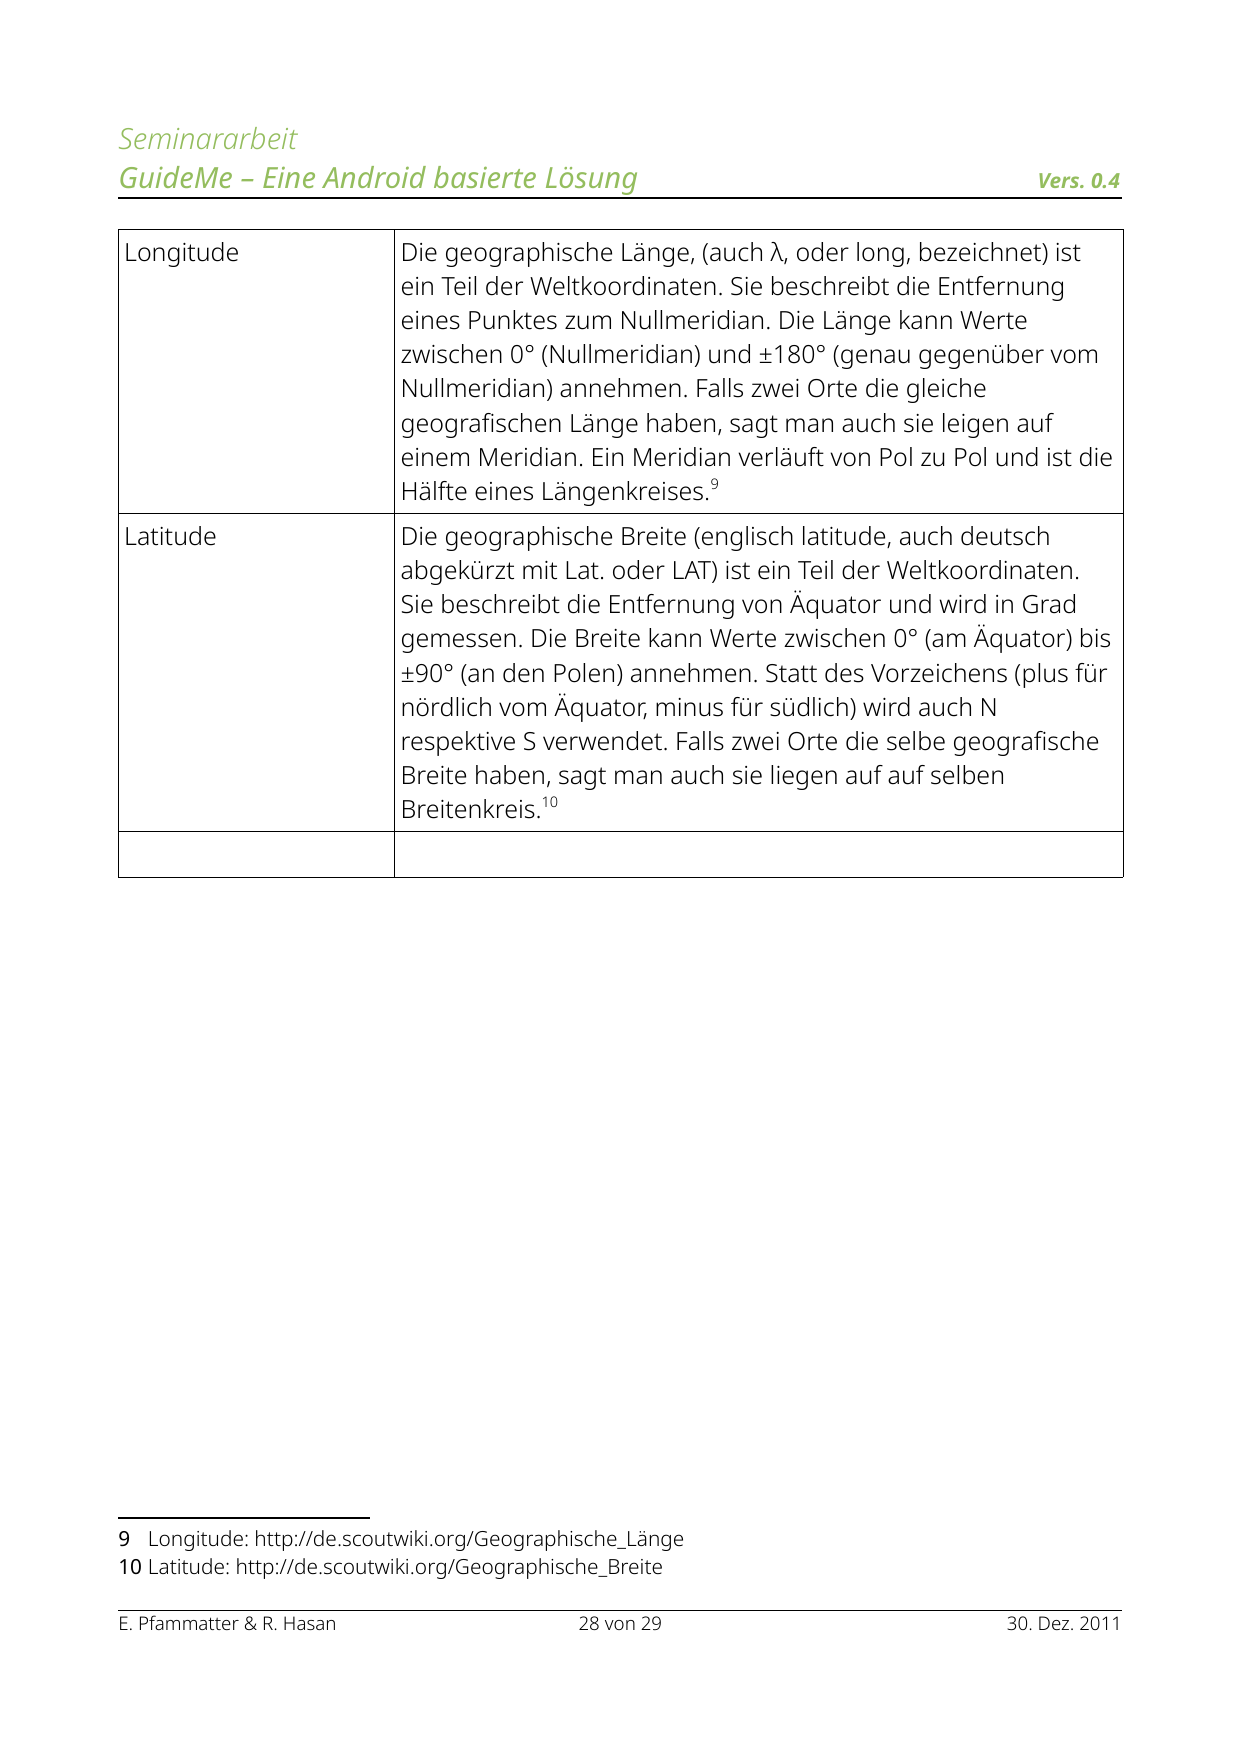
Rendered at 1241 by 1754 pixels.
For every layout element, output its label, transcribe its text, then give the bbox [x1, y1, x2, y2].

table_cell Die geographische Breite (englisch latitude, auch deutsch abgekürzt mit Lat. oder LAT) ist ein Teil der Weltkoordinaten. Sie beschreibt die Entfernung von Äquator und wird in Grad gemessen. Die Breite kann Werte zwischen 0° (am Äquator) bis ±90° (an den Polen) annehmen. Statt des Vorzeichens (plus für nördlich vom Äquator, minus für südlich) wird auch N respektive S verwendet. Falls zwei Orte die selbe geografische Breite haben, sagt man auch sie liegen auf auf selben Breitenkreis. [395, 514, 1123, 831]
table_cell [119, 832, 394, 877]
table_cell [395, 832, 1123, 877]
table_cell Latitude [119, 514, 394, 831]
table_cell Die geographische Länge, (auch λ, oder long, bezeichnet) ist ein Teil der Weltkoordinaten. Sie beschreibt die Entfernung eines Punktes zum Nullmeridian. Die Länge kann Werte zwischen 0° (Nullmeridian) und ±180° (genau gegenüber vom Nullmeridian) annehmen. Falls zwei Orte die gleiche geografischen Länge haben, sagt man auch sie leigen auf einem Meridian. Ein Meridian verläuft von Pol zu Pol und ist die Hälfte eines Längenkreises. [395, 230, 1123, 513]
table_cell Longitude [119, 230, 394, 513]
